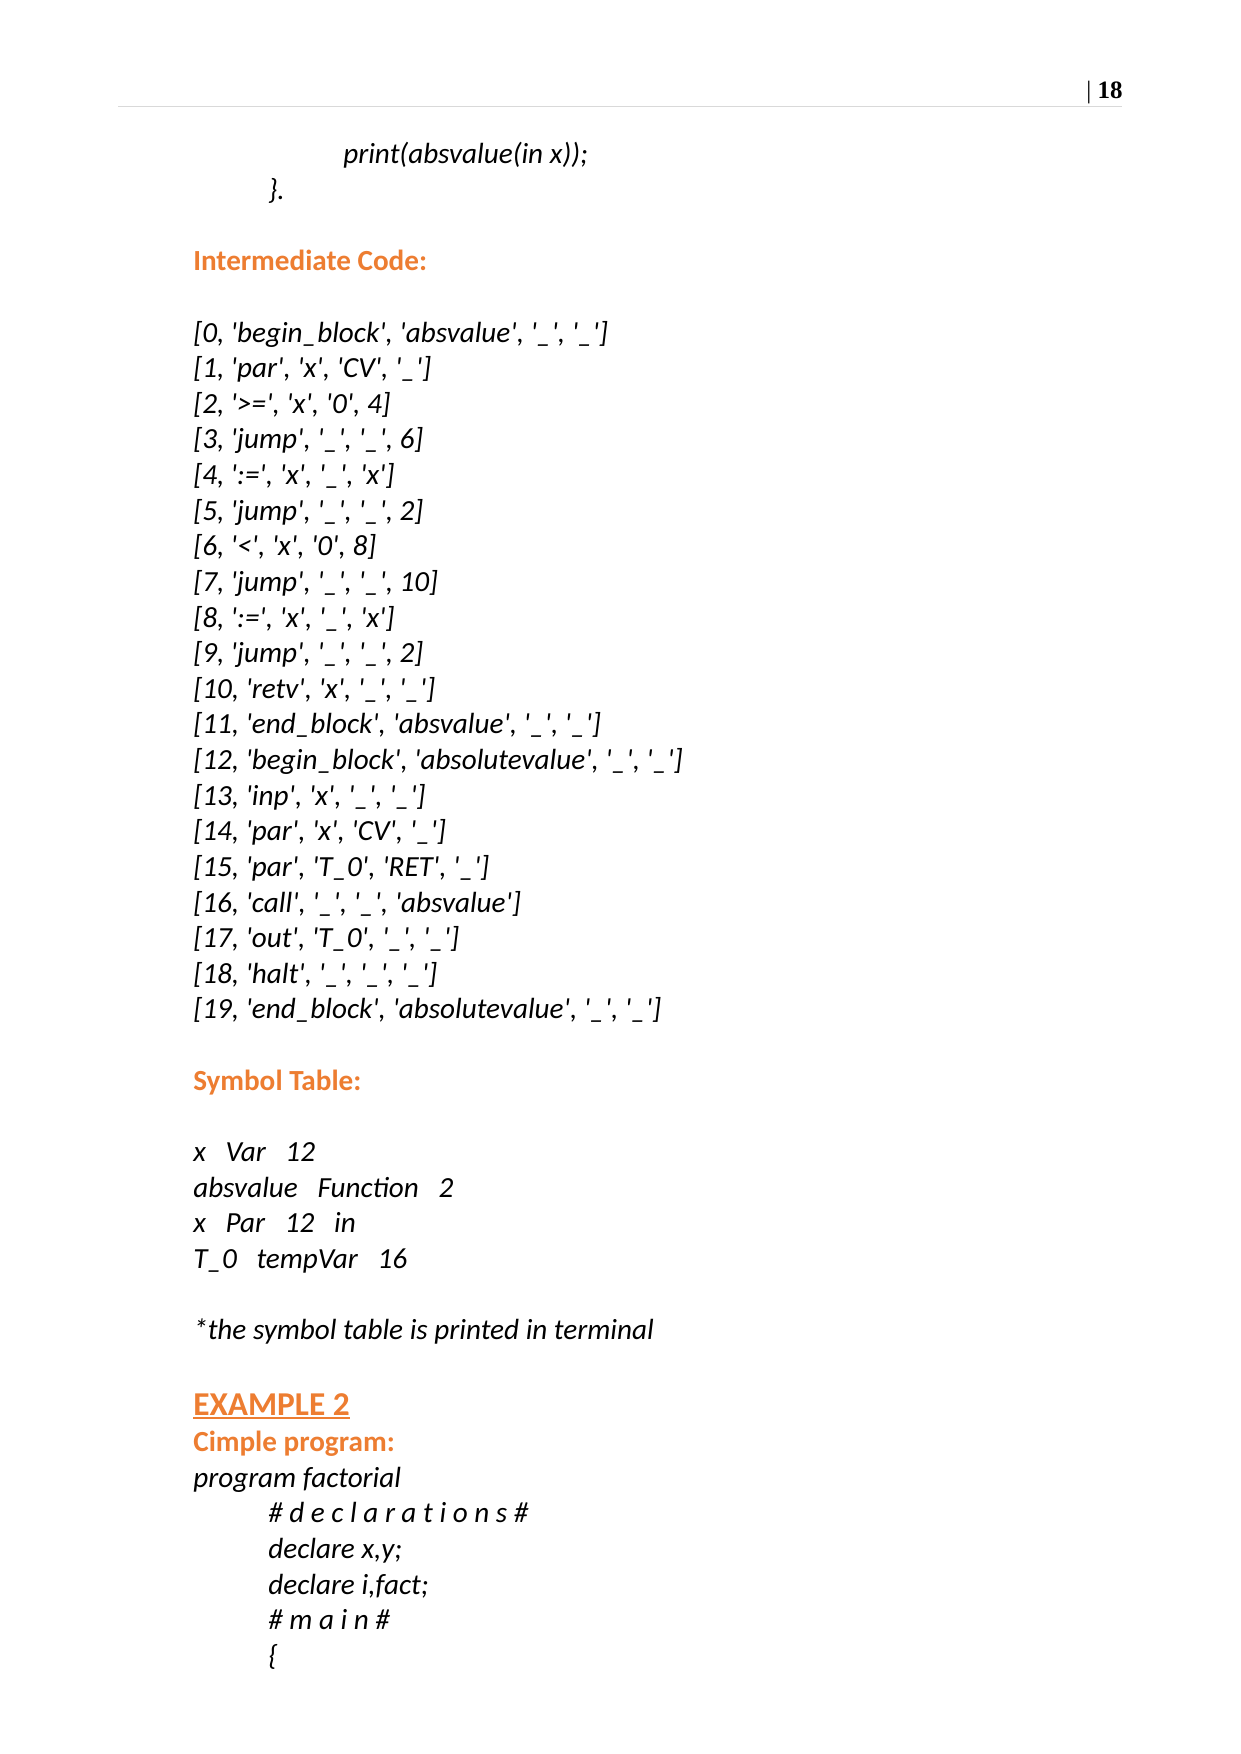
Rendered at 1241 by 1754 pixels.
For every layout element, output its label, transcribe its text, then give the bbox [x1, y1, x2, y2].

text [2, '>=', 'x', '0', 4] [193, 385, 1122, 421]
text [7, 'jump', '_', '_', 10] [193, 563, 1122, 599]
text T_0 tempVar 16 [193, 1240, 1122, 1276]
text [9, 'jump', '_', '_', 2] [193, 634, 1122, 670]
text [12, 'begin_block', 'absolutevalue', '_', '_'] [193, 741, 1122, 777]
text [1, 'par', 'x', 'CV', '_'] [193, 349, 1122, 385]
text print(absvalue(in x)); [193, 136, 1122, 171]
text EXAMPLE 2 [193, 1382, 1122, 1423]
text [13, 'inp', 'x', '_', '_'] [193, 777, 1122, 812]
text Cimple program: [193, 1423, 1122, 1459]
text [19, 'end_block', 'absolutevalue', '_', '_'] [193, 991, 1122, 1026]
text [4, ':=', 'x', '_', 'x'] [193, 456, 1122, 492]
text declare i,fact; [193, 1566, 1122, 1601]
text [15, 'par', 'T_0', 'RET', '_'] [193, 848, 1122, 884]
text [0, 'begin_block', 'absvalue', '_', '_'] [193, 314, 1122, 349]
text [14, 'par', 'x', 'CV', '_'] [193, 812, 1122, 848]
text [3, 'jump', '_', '_', 6] [193, 421, 1122, 456]
text absvalue Function 2 [193, 1169, 1122, 1204]
text [17, 'out', 'T_0', '_', '_'] [193, 919, 1122, 955]
text x Par 12 in [193, 1204, 1122, 1240]
text # d e c l a r a t i o n s # [193, 1494, 1122, 1530]
text # m a i n # [193, 1601, 1122, 1637]
text { [193, 1637, 1122, 1673]
text [8, ':=', 'x', '_', 'x'] [193, 599, 1122, 634]
text }. [193, 171, 1122, 207]
text *the symbol table is printed in terminal [193, 1311, 1122, 1347]
text Intermediate Code: [193, 242, 1122, 278]
text [6, '<', 'x', '0', 8] [193, 527, 1122, 563]
text [10, 'retv', 'x', '_', '_'] [193, 670, 1122, 706]
text [16, 'call', '_', '_', 'absvalue'] [193, 884, 1122, 919]
text x Var 12 [193, 1133, 1122, 1169]
text [18, 'halt', '_', '_', '_'] [193, 955, 1122, 991]
text declare x,y; [193, 1530, 1122, 1566]
text Symbol Table: [193, 1062, 1122, 1097]
text program factorial [193, 1459, 1122, 1494]
text [11, 'end_block', 'absvalue', '_', '_'] [193, 706, 1122, 741]
text [5, 'jump', '_', '_', 2] [193, 492, 1122, 527]
